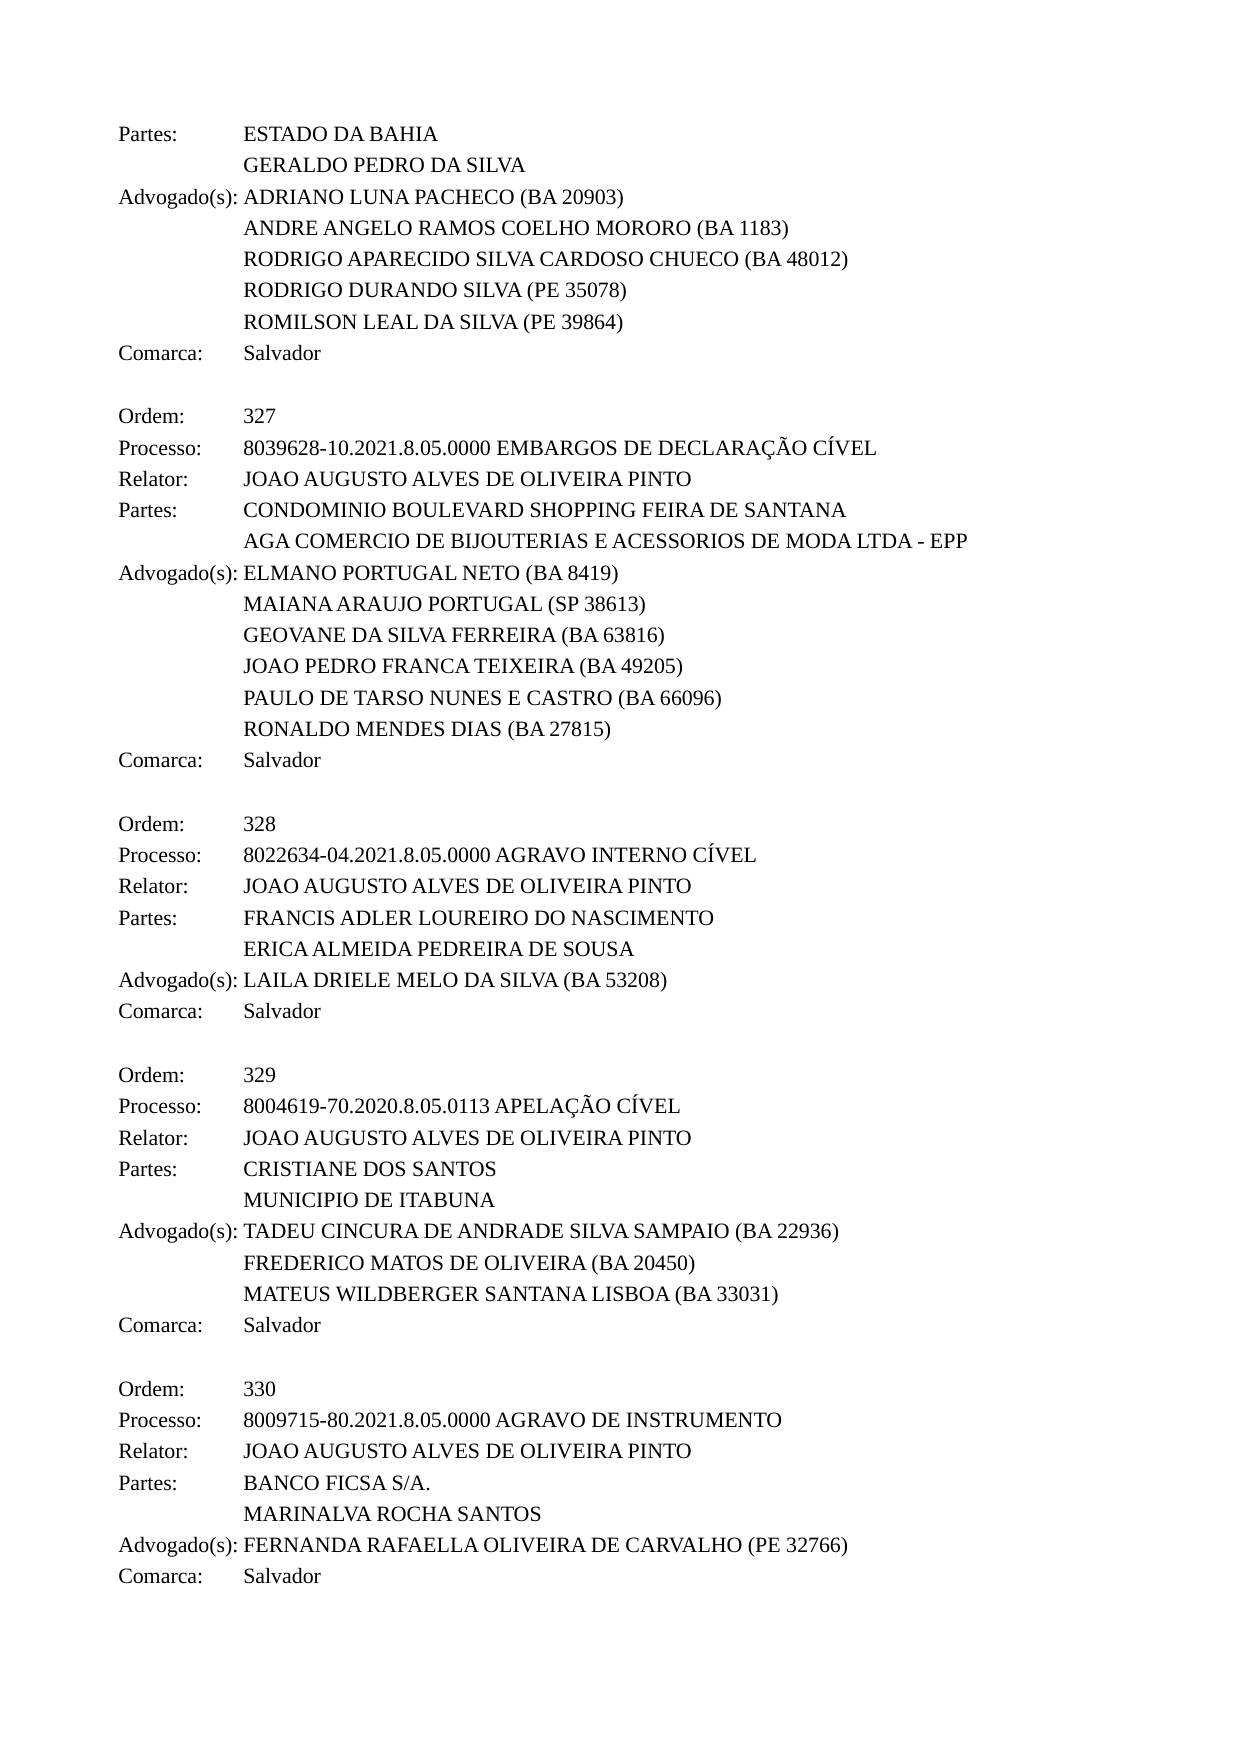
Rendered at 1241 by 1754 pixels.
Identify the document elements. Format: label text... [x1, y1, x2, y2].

table_cell Comarca: [118, 337, 243, 368]
table_cell PAULO DE TARSO NUNES E CASTRO (BA 66096) [243, 682, 1240, 713]
table_cell Processo: [118, 432, 243, 463]
table_cell Comarca: [118, 744, 243, 776]
table_cell [118, 212, 243, 243]
table_header Ordem: [118, 1059, 243, 1090]
table_header 329 [243, 1059, 1240, 1090]
table_cell FRANCIS ADLER LOUREIRO DO NASCIMENTO [243, 902, 1240, 933]
table_cell MAIANA ARAUJO PORTUGAL (SP 38613) [243, 588, 1240, 619]
table_cell MUNICIPIO DE ITABUNA [243, 1184, 1240, 1215]
table_cell [118, 149, 243, 181]
table_cell Partes: [118, 1466, 243, 1498]
table_cell ESTADO DA BAHIA [243, 118, 1240, 149]
table_cell 8022634-04.2021.8.05.0000 AGRAVO INTERNO CÍVEL [243, 839, 1240, 870]
table_cell [118, 1247, 243, 1278]
table_cell GEOVANE DA SILVA FERREIRA (BA 63816) [243, 619, 1240, 651]
table_cell [118, 274, 243, 306]
table_header 328 [243, 808, 1240, 839]
table_cell JOAO AUGUSTO ALVES DE OLIVEIRA PINTO [243, 463, 1240, 494]
table_cell GERALDO PEDRO DA SILVA [243, 149, 1240, 181]
table_header 330 [243, 1373, 1240, 1404]
table_cell Advogado(s): [118, 181, 243, 212]
table_cell Partes: [118, 1153, 243, 1184]
table_cell [118, 682, 243, 713]
table_cell [118, 1498, 243, 1529]
table_cell JOAO AUGUSTO ALVES DE OLIVEIRA PINTO [243, 1122, 1240, 1153]
table_header 327 [243, 401, 1240, 432]
table_cell ADRIANO LUNA PACHECO (BA 20903) [243, 181, 1240, 212]
table_cell CRISTIANE DOS SANTOS [243, 1153, 1240, 1184]
table_cell FREDERICO MATOS DE OLIVEIRA (BA 20450) [243, 1247, 1240, 1278]
table_cell Advogado(s): [118, 1215, 243, 1247]
table_cell Relator: [118, 463, 243, 494]
table_cell Salvador [243, 337, 1240, 368]
table_cell [118, 619, 243, 651]
table_cell RODRIGO DURANDO SILVA (PE 35078) [243, 274, 1240, 306]
table_cell [118, 1278, 243, 1309]
table_cell Processo: [118, 1404, 243, 1435]
table_header Ordem: [118, 1373, 243, 1404]
table_header Ordem: [118, 808, 243, 839]
table_cell Salvador [243, 995, 1240, 1027]
table_cell MATEUS WILDBERGER SANTANA LISBOA (BA 33031) [243, 1278, 1240, 1309]
table_cell Comarca: [118, 1309, 243, 1340]
table_cell JOAO AUGUSTO ALVES DE OLIVEIRA PINTO [243, 870, 1240, 902]
table_cell FERNANDA RAFAELLA OLIVEIRA DE CARVALHO (PE 32766) [243, 1529, 1240, 1560]
table_cell Processo: [118, 1090, 243, 1122]
table_cell ERICA ALMEIDA PEDREIRA DE SOUSA [243, 933, 1240, 964]
table_cell AGA COMERCIO DE BIJOUTERIAS E ACESSORIOS DE MODA LTDA - EPP [243, 526, 1240, 557]
table_cell Relator: [118, 1122, 243, 1153]
table_cell Partes: [118, 494, 243, 526]
table_cell [118, 243, 243, 274]
table_cell JOAO PEDRO FRANCA TEIXEIRA (BA 49205) [243, 651, 1240, 682]
table_cell Advogado(s): [118, 964, 243, 995]
table_cell ANDRE ANGELO RAMOS COELHO MORORO (BA 1183) [243, 212, 1240, 243]
table_cell [118, 933, 243, 964]
table_cell RONALDO MENDES DIAS (BA 27815) [243, 713, 1240, 744]
table_cell Comarca: [118, 995, 243, 1027]
table_cell [118, 526, 243, 557]
table_cell MARINALVA ROCHA SANTOS [243, 1498, 1240, 1529]
table_cell TADEU CINCURA DE ANDRADE SILVA SAMPAIO (BA 22936) [243, 1215, 1240, 1247]
table_cell [118, 306, 243, 337]
table_cell [118, 1184, 243, 1215]
table_cell RODRIGO APARECIDO SILVA CARDOSO CHUECO (BA 48012) [243, 243, 1240, 274]
table_cell Comarca: [118, 1560, 243, 1591]
table_cell 8039628-10.2021.8.05.0000 EMBARGOS DE DECLARAÇÃO CÍVEL [243, 432, 1240, 463]
table_header Ordem: [118, 401, 243, 432]
table_cell JOAO AUGUSTO ALVES DE OLIVEIRA PINTO [243, 1435, 1240, 1466]
table_cell Salvador [243, 1309, 1240, 1340]
table_cell CONDOMINIO BOULEVARD SHOPPING FEIRA DE SANTANA [243, 494, 1240, 526]
table_cell ROMILSON LEAL DA SILVA (PE 39864) [243, 306, 1240, 337]
table_cell Advogado(s): [118, 557, 243, 588]
table_cell Advogado(s): [118, 1529, 243, 1560]
table_cell Relator: [118, 1435, 243, 1466]
table_cell Partes: [118, 902, 243, 933]
table_cell Partes: [118, 118, 243, 149]
table_cell Salvador [243, 1560, 1240, 1591]
table_cell 8009715-80.2021.8.05.0000 AGRAVO DE INSTRUMENTO [243, 1404, 1240, 1435]
table_cell Processo: [118, 839, 243, 870]
table_cell [118, 588, 243, 619]
table_cell Relator: [118, 870, 243, 902]
table_cell BANCO FICSA S/A. [243, 1466, 1240, 1498]
table_cell LAILA DRIELE MELO DA SILVA (BA 53208) [243, 964, 1240, 995]
table_cell 8004619-70.2020.8.05.0113 APELAÇÃO CÍVEL [243, 1090, 1240, 1122]
table_cell Salvador [243, 744, 1240, 776]
table_cell ELMANO PORTUGAL NETO (BA 8419) [243, 557, 1240, 588]
table_cell [118, 651, 243, 682]
table_cell [118, 713, 243, 744]
